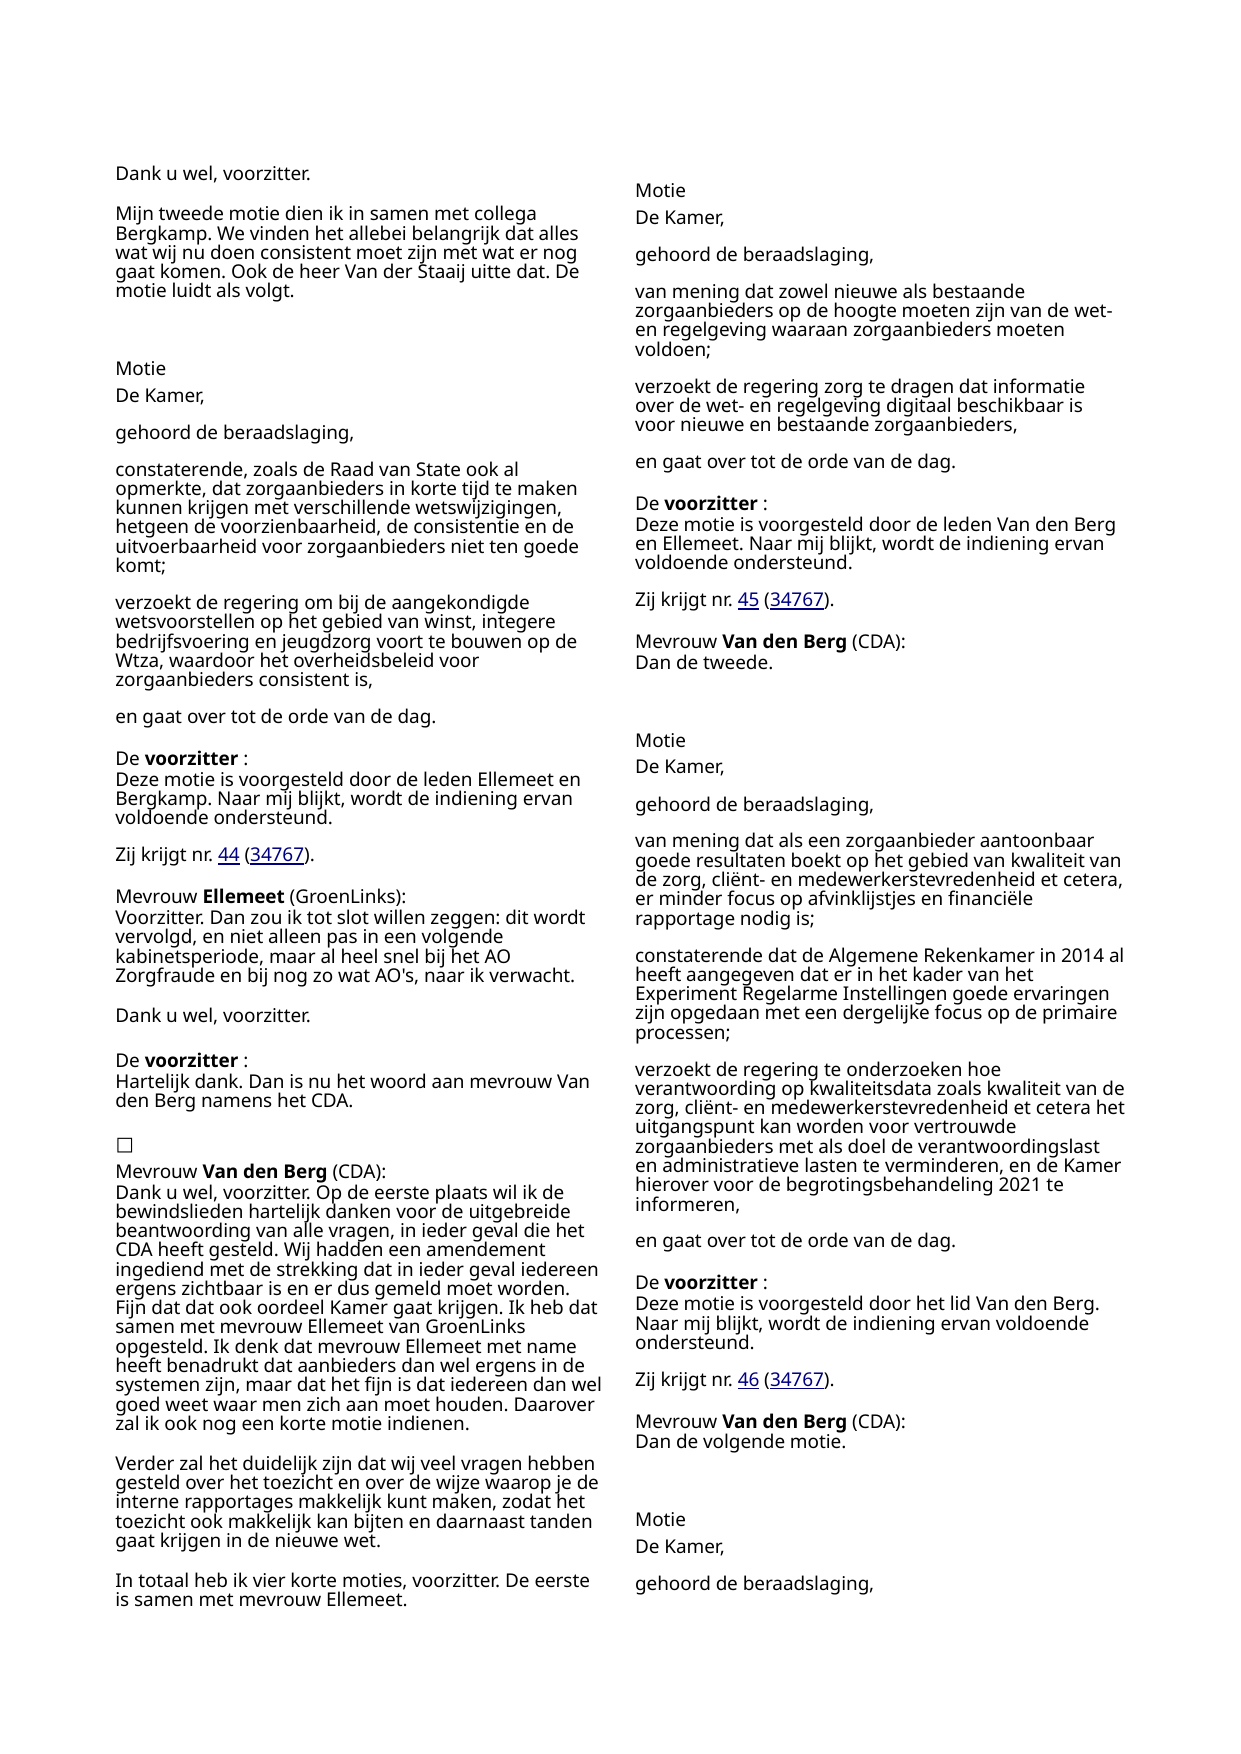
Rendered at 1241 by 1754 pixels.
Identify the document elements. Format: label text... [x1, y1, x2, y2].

text Verder zal het duidelijk zijn dat wij veel vragen hebben gesteld over het toezicht en over de wijze waarop je de interne rapportages makkelijk kunt maken, zodat het toezicht ook makkelijk kan bijten en daarnaast tanden gaat krijgen in de nieuwe wet. [115, 1455, 605, 1551]
text Mevrouw Ellemeet (GroenLinks): [115, 883, 605, 909]
text Dank u wel, voorzitter. [115, 165, 605, 184]
text gehoord de beraadslaging, [635, 1575, 1125, 1594]
text Mevrouw Van den Berg (CDA): [635, 1408, 1125, 1433]
text In totaal heb ik vier korte moties, voorzitter. De eerste is samen met mevrouw Ellemeet. [115, 1572, 605, 1611]
text De voorzitter : [635, 490, 1125, 516]
text gehoord de beraadslaging, [635, 796, 1125, 815]
text Mijn tweede motie dien ik in samen met collega Bergkamp. We vinden het allebei belangrijk dat alles wat wij nu doen consistent moet zijn met wat er nog gaat komen. Ook de heer Van der Staaij uitte dat. De motie luidt als volgt. [115, 205, 605, 302]
text De voorzitter : [635, 1269, 1125, 1295]
text Hartelijk dank. Dan is nu het woord aan mevrouw Van den Berg namens het CDA. [115, 1073, 605, 1111]
text Zij krijgt nr. 44 (34767). [115, 846, 605, 866]
text Voorzitter. Dan zou ik tot slot willen zeggen: dit wordt vervolgd, en niet alleen pas in een volgende kabinetsperiode, maar al heel snel bij het AO Zorgfraude en bij nog zo wat AO's, naar ik verwacht. [115, 909, 605, 986]
text Mevrouw Van den Berg (CDA): [635, 628, 1125, 654]
text De Kamer, [115, 387, 605, 406]
text Zij krijgt nr. 45 (34767). [635, 591, 1125, 611]
text verzoekt de regering om bij de aangekondigde wetsvoorstellen op het gebied van winst, integere bedrijfsvoering en jeugdzorg voort te bouwen op de Wtza, waardoor het overheidsbeleid voor zorgaanbieders consistent is, [115, 594, 605, 690]
text verzoekt de regering te onderzoeken hoe verantwoording op kwaliteitsdata zoals kwaliteit van de zorg, cliënt- en medewerkerstevredenheid et cetera het uitgangspunt kan worden voor vertrouwde zorgaanbieders met als doel de verantwoordingslast en administratieve lasten te verminderen, en de Kamer hierover voor de begrotingsbehandeling 2021 te informeren, [635, 1061, 1125, 1215]
text Deze motie is voorgesteld door de leden Ellemeet en Bergkamp. Naar mij blijkt, wordt de indiening ervan voldoende ondersteund. [115, 771, 605, 829]
text Deze motie is voorgesteld door de leden Van den Berg en Ellemeet. Naar mij blijkt, wordt de indiening ervan voldoende ondersteund. [635, 516, 1125, 574]
text De Kamer, [635, 1538, 1125, 1557]
text constaterende, zoals de Raad van State ook al opmerkte, dat zorgaanbieders in korte tijd te maken kunnen krijgen met verschillende wetswijzigingen, hetgeen de voorzienbaarheid, de consistentie en de uitvoerbaarheid voor zorgaanbieders niet ten goede komt; [115, 461, 605, 576]
text gehoord de beraadslaging, [115, 424, 605, 443]
text Dank u wel, voorzitter. Op de eerste plaats wil ik de bewindslieden hartelijk danken voor de uitgebreide beantwoording van alle vragen, in ieder geval die het CDA heeft gesteld. Wij hadden een amendement ingediend met de strekking dat in ieder geval iedereen ergens zichtbaar is en er dus gemeld moet worden. Fijn dat dat ook oordeel Kamer gaat krijgen. Ik heb dat samen met mevrouw Ellemeet van GroenLinks opgesteld. Ik denk dat mevrouw Ellemeet met name heeft benadrukt dat aanbieders dan wel ergens in de systemen zijn, maar dat het fijn is dat iedereen dan wel goed weet waar men zich aan moet houden. Daarover zal ik ook nog een korte motie indienen. [115, 1184, 605, 1434]
text De voorzitter : [115, 745, 605, 771]
text Zij krijgt nr. 46 (34767). [635, 1371, 1125, 1390]
text en gaat over tot de orde van de dag. [635, 453, 1125, 472]
text Motie [635, 177, 1125, 203]
text De Kamer, [635, 209, 1125, 228]
text Dan de tweede. [635, 654, 1125, 673]
text Deze motie is voorgesteld door het lid Van den Berg. Naar mij blijkt, wordt de indiening ervan voldoende ondersteund. [635, 1295, 1125, 1353]
text gehoord de beraadslaging, [635, 246, 1125, 265]
text en gaat over tot de orde van de dag. [635, 1232, 1125, 1252]
text De Kamer, [635, 758, 1125, 778]
text Motie [635, 1506, 1125, 1532]
text constaterende dat de Algemene Rekenkamer in 2014 al heeft aangegeven dat er in het kader van het Experiment Regelarme Instellingen goede ervaringen zijn opgedaan met een dergelijke focus op de primaire processen; [635, 947, 1125, 1043]
text Mevrouw Van den Berg (CDA): [115, 1158, 605, 1184]
text verzoekt de regering zorg te dragen dat informatie over de wet- en regelgeving digitaal beschikbaar is voor nieuwe en bestaande zorgaanbieders, [635, 378, 1125, 435]
text Dan de volgende motie. [635, 1433, 1125, 1453]
text en gaat over tot de orde van de dag. [115, 708, 605, 727]
text Motie [115, 355, 605, 381]
text van mening dat als een zorgaanbieder aantoonbaar goede resultaten boekt op het gebied van kwaliteit van de zorg, cliënt- en medewerkerstevredenheid et cetera, er minder focus op afvinklijstjes en financiële rapportage nodig is; [635, 832, 1125, 929]
text Dank u wel, voorzitter. [115, 1007, 605, 1026]
text De voorzitter : [115, 1047, 605, 1073]
text van mening dat zowel nieuwe als bestaande zorgaanbieders op de hoogte moeten zijn van de wet- en regelgeving waaraan zorgaanbieders moeten voldoen; [635, 283, 1125, 360]
text ⬜ [115, 1132, 605, 1158]
text Motie [635, 727, 1125, 753]
